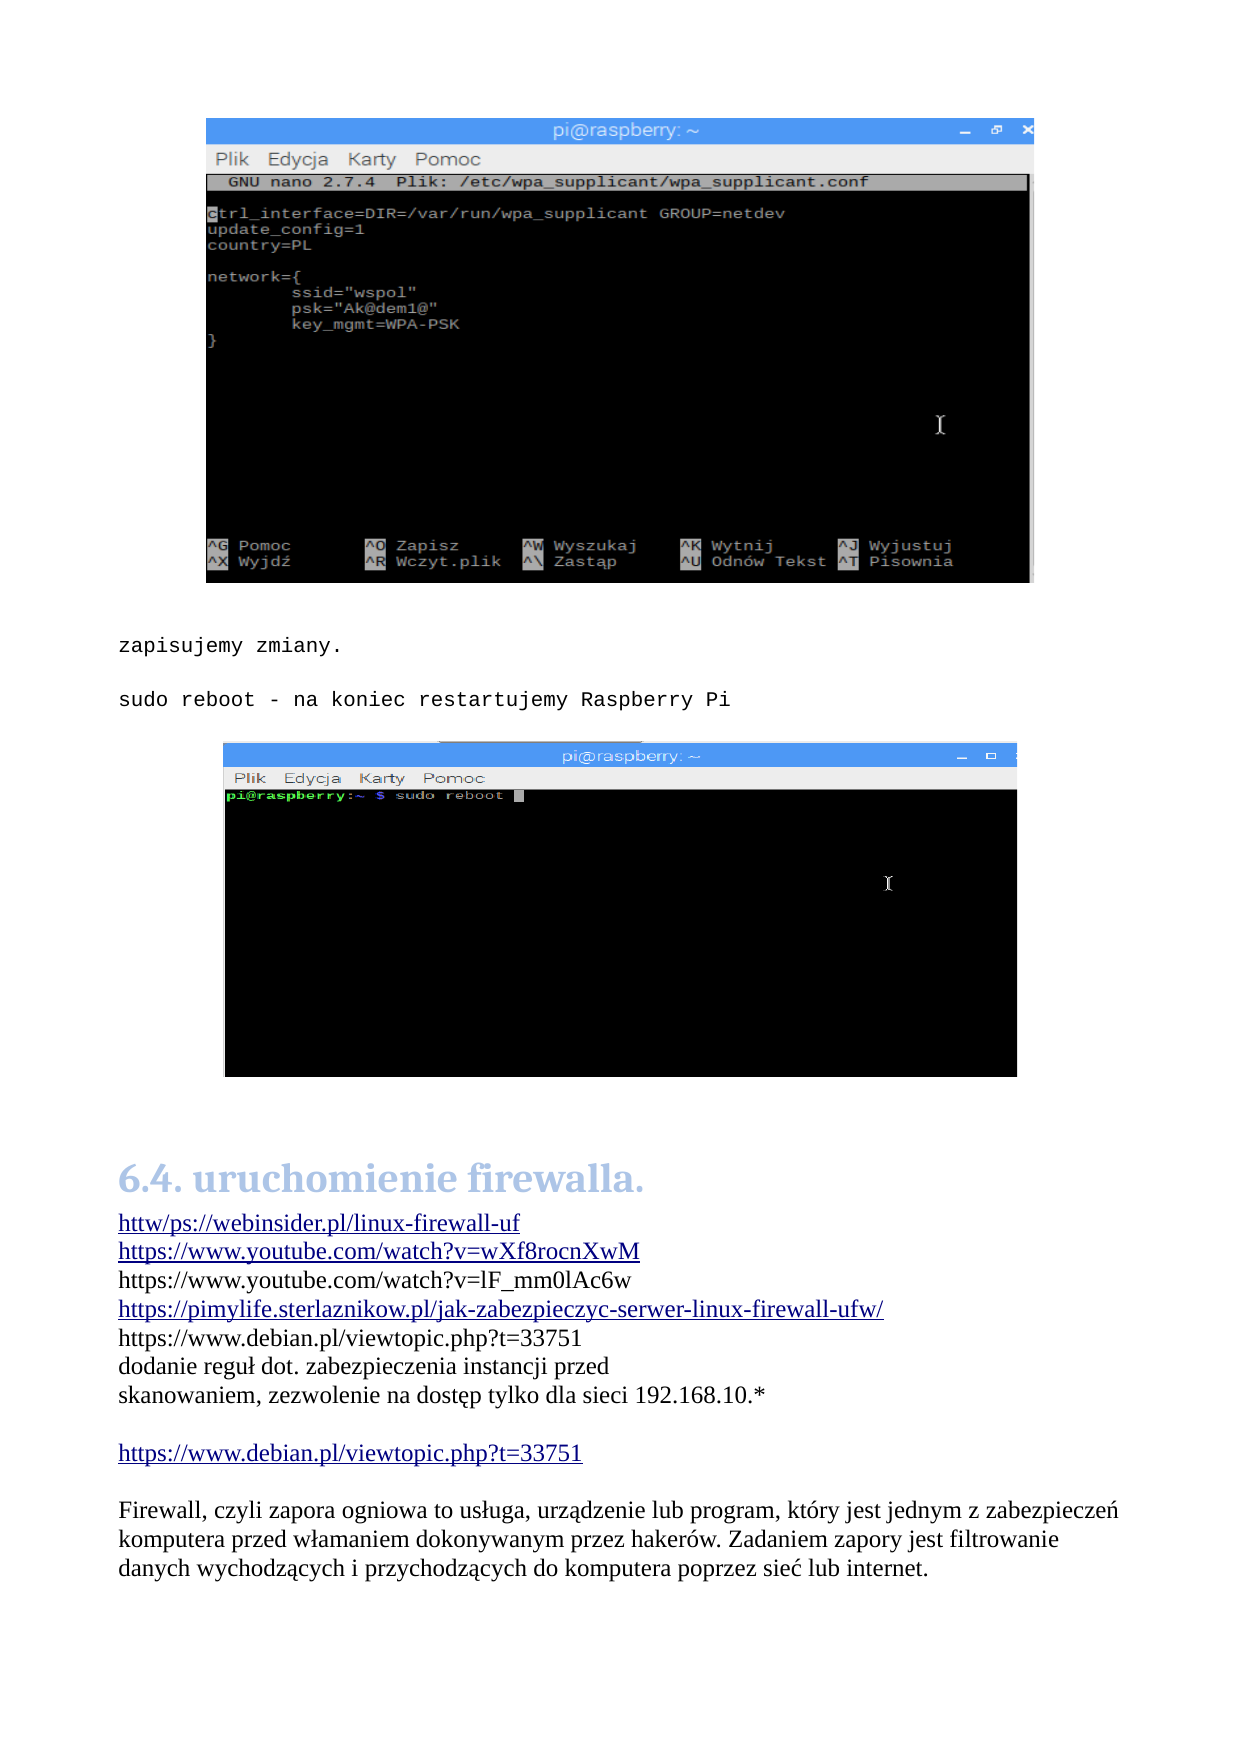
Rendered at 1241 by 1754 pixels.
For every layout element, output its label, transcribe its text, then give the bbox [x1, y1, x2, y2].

text https://www.debian.pl/viewtopic.php?t=33751 [118, 1438, 1122, 1466]
subtitle uruchomienie firewalla. [118, 1155, 1122, 1203]
text https://pimylife.sterlaznikow.pl/jak-zabezpieczyc-serwer-linux-firewall-ufw/ [118, 1294, 1122, 1323]
text https://www.youtube.com/watch?v=wXf8rocnXwM [118, 1236, 1122, 1265]
text httw/ps://webinsider.pl/linux-firewall-uf [118, 1208, 1122, 1236]
text skanowaniem, zezwolenie na dostęp tylko dla sieci 192.168.10.* [118, 1380, 1122, 1409]
picture [206, 118, 1035, 583]
text zapisujemy zmiany. [118, 636, 1122, 659]
text Firewall, czyli zapora ogniowa to usługa, urządzenie lub program, który jest jednym z zabezpieczeń komputera przed włamaniem dokonywanym przez hakerów. Zadaniem zapory jest filtrowanie danych wychodzących i przychodzących do komputera poprzez sieć lub internet. [118, 1495, 1122, 1581]
text dodanie reguł dot. zabezpieczenia instancji przed [118, 1351, 1122, 1380]
picture [223, 741, 1018, 1077]
text https://www.debian.pl/viewtopic.php?t=33751 [118, 1323, 1122, 1351]
text https://www.youtube.com/watch?v=lF_mm0lAc6w [118, 1265, 1122, 1294]
text sudo reboot - na koniec restartujemy Raspberry Pi [118, 689, 1122, 712]
